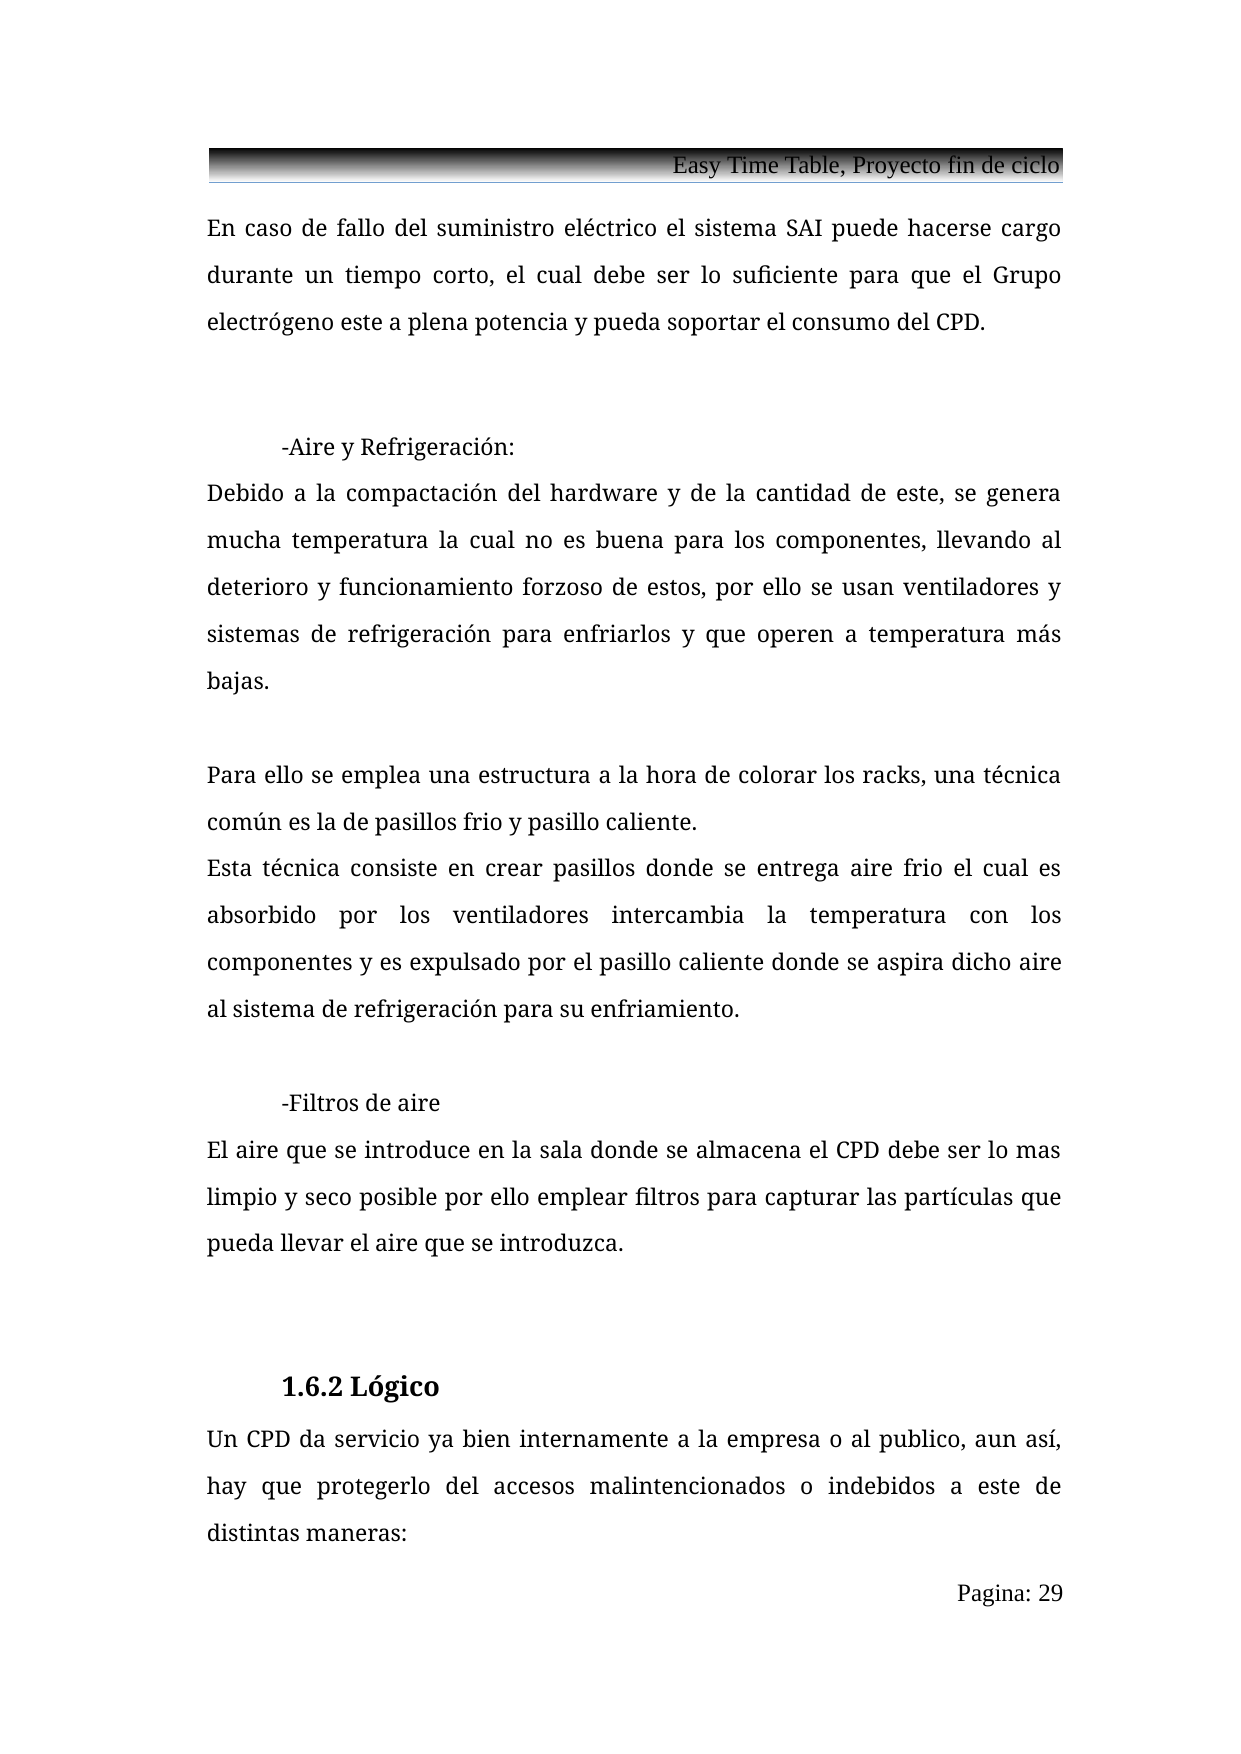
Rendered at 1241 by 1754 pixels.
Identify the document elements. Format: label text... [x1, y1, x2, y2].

text En caso de fallo del suministro eléctrico el sistema SAI puede hacerse cargo durante un tiempo corto, el cual debe ser lo suficiente para que el Grupo electrógeno este a plena potencia y pueda soportar el consumo del CPD. [207, 212, 1063, 337]
text Para ello se emplea una estructura a la hora de colorar los racks, una técnica común es la de pasillos frio y pasillo caliente. [207, 759, 1063, 837]
text Debido a la compactación del hardware y de la cantidad de este, se genera mucha temperatura la cual no es buena para los componentes, llevando al deterioro y funcionamiento forzoso de estos, por ello se usan ventiladores y sistemas de refrigeración para enfriarlos y que operen a temperatura más bajas. [207, 477, 1063, 696]
text El aire que se introduce en la sala donde se almacena el CPD debe ser lo mas limpio y seco posible por ello emplear filtros para capturar las partículas que pueda llevar el aire que se introduzca. [207, 1134, 1063, 1259]
text Un CPD da servicio ya bien internamente a la empresa o al publico, aun así, hay que protegerlo del accesos malintencionados o indebidos a este de distintas maneras: [207, 1423, 1063, 1548]
text -Aire y Refrigeración: [207, 431, 1063, 462]
text -Filtros de aire [207, 1087, 1063, 1118]
text 1.6.2 Lógico [207, 1368, 1063, 1405]
text Esta técnica consiste en crear pasillos donde se entrega aire frio el cual es absorbido por los ventiladores intercambia la temperatura con los componentes y es expulsado por el pasillo caliente donde se aspira dicho aire al sistema de refrigeración para su enfriamiento. [207, 852, 1063, 1024]
